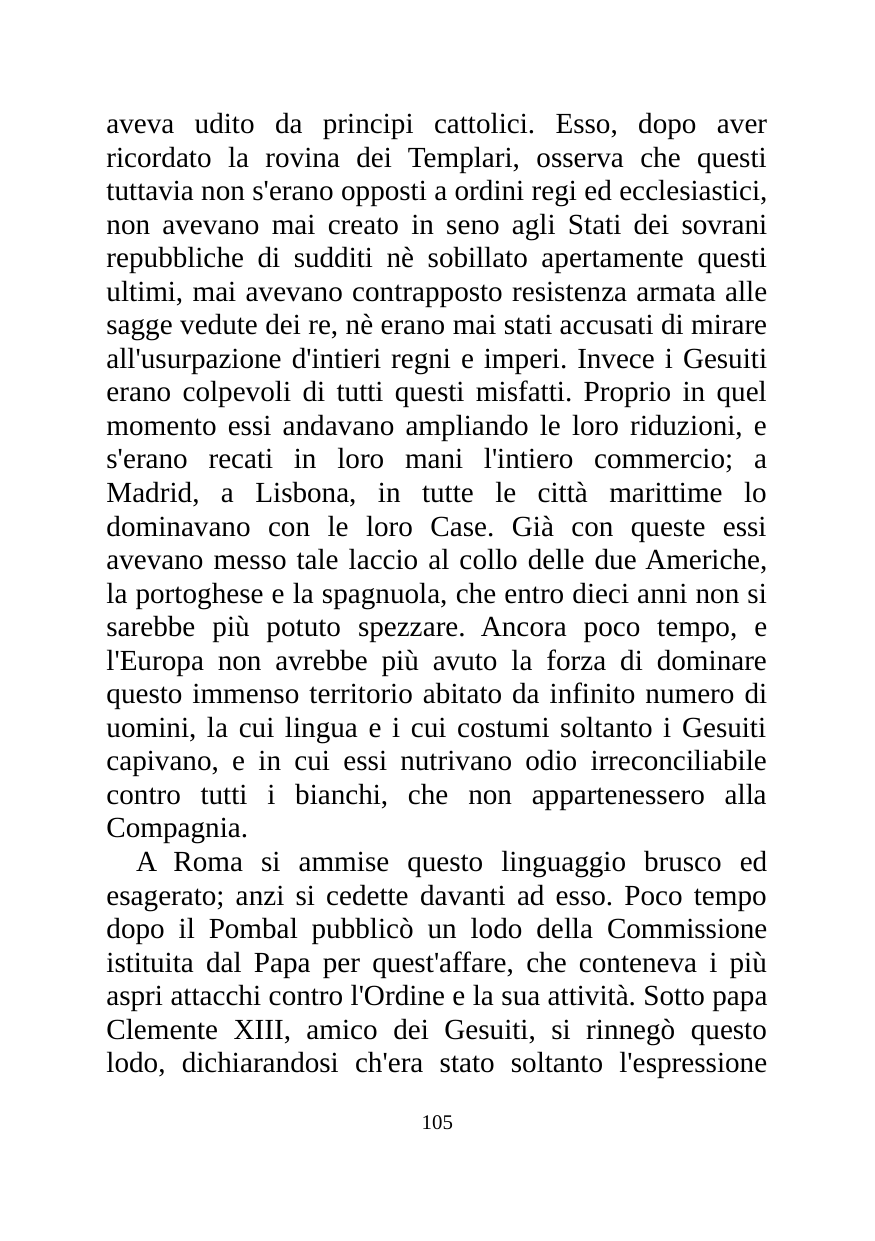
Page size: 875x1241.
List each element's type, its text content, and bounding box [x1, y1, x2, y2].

text A Roma si ammise questo linguaggio brusco ed esagerato; anzi si cedette davanti ad esso. Poco tempo dopo il Pombal pubblicò un lodo della Commissione istituita dal Papa per quest'affare, che conteneva i più aspri attacchi contro l'Ordine e la sua attività. Sotto papa Clemente XIII, amico dei Gesuiti, si rinnegò questo lodo, dichiarandosi ch'era stato soltanto l'espressione [106, 844, 768, 1079]
text aveva udito da principi cattolici. Esso, dopo aver ricordato la rovina dei Templari, osserva che questi tuttavia non s'erano opposti a ordini regi ed ecclesiastici, non avevano mai creato in seno agli Stati dei sovrani repubbliche di sudditi nè sobillato apertamente questi ultimi, mai avevano contrapposto resistenza armata alle sagge vedute dei re, nè erano mai stati accusati di mirare all'usurpazione d'intieri regni e imperi. Invece i Gesuiti erano colpevoli di tutti questi misfatti. Proprio in quel momento essi andavano ampliando le loro riduzioni, e s'erano recati in loro mani l'intiero commercio; a Madrid, a Lisbona, in tutte le città marittime lo dominavano con le loro Case. Già con queste essi avevano messo tale laccio al collo delle due Americhe, la portoghese e la spagnuola, che entro dieci anni non si sarebbe più potuto spezzare. Ancora poco tempo, e l'Europa non avrebbe più avuto la forza di dominare questo immenso territorio abitato da infinito numero di uomini, la cui lingua e i cui costumi soltanto i Gesuiti capivano, e in cui essi nutrivano odio irreconciliabile contro tutti i bianchi, che non appartenessero alla Compagnia. [106, 106, 768, 844]
